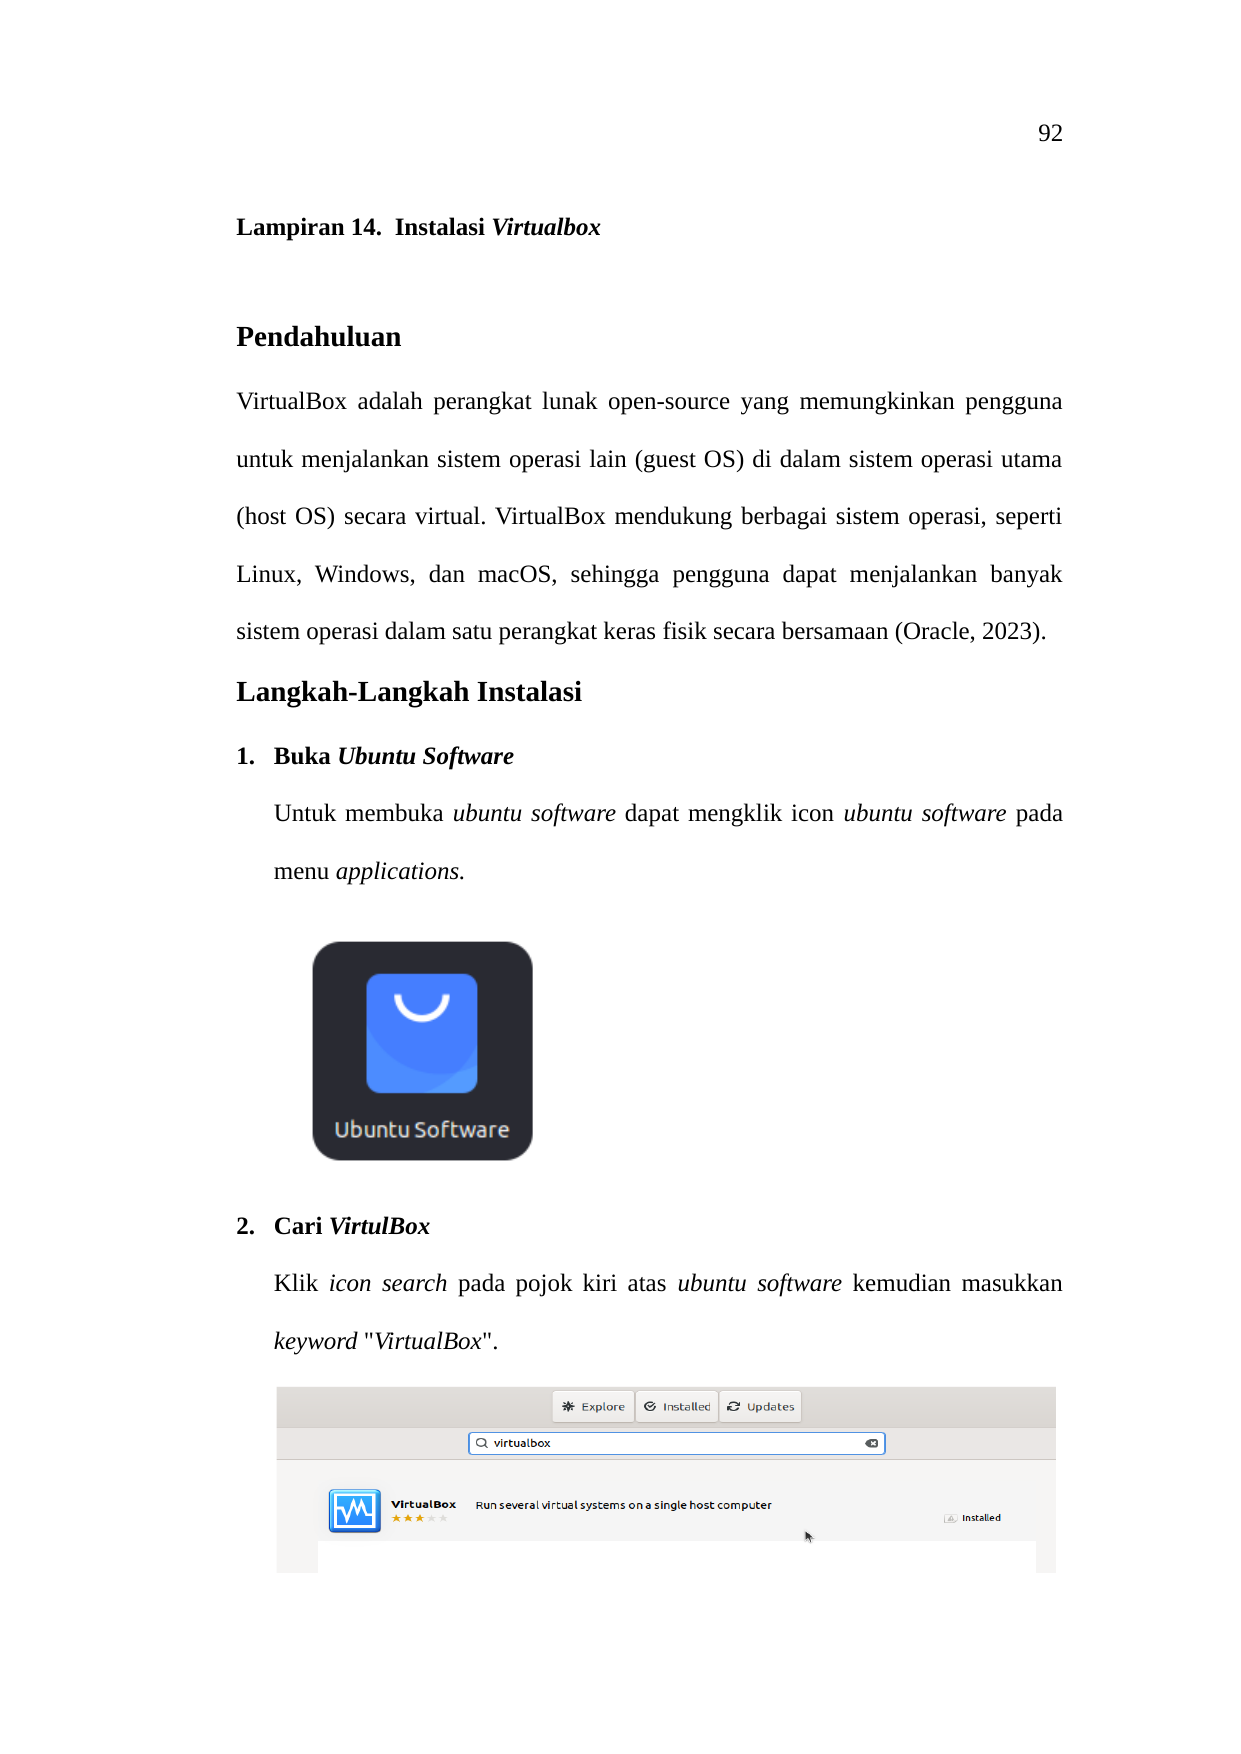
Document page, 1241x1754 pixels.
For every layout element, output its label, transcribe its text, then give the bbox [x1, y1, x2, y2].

text Pendahuluan [236, 319, 1063, 353]
text Langkah-Langkah Instalasi [236, 674, 1063, 707]
picture [276, 916, 573, 1179]
list Untuk membuka ubuntu software dapat mengklik icon ubuntu software pada menu applications. [236, 798, 1063, 884]
text VirtualBox adalah perangkat lunak open-source yang memungkinkan pengguna untuk menjalankan sistem operasi lain (guest OS) di dalam sistem operasi utama (host OS) secara virtual. VirtualBox mendukung berbagai sistem operasi, seperti Linux, Windows, dan macOS, sehingga pengguna dapat menjalankan banyak sistem operasi dalam satu perangkat keras fisik secara bersamaan (Oracle, 2023). [236, 386, 1063, 645]
list Buka Ubuntu Software [236, 741, 1063, 769]
list Klik icon search pada pojok kiri atas ubuntu software kemudian masukkan keyword "VirtualBox". [236, 1268, 1063, 1354]
subtitle Instalasi Virtualbox [236, 212, 1063, 241]
list Cari VirtulBox [236, 1211, 1063, 1239]
